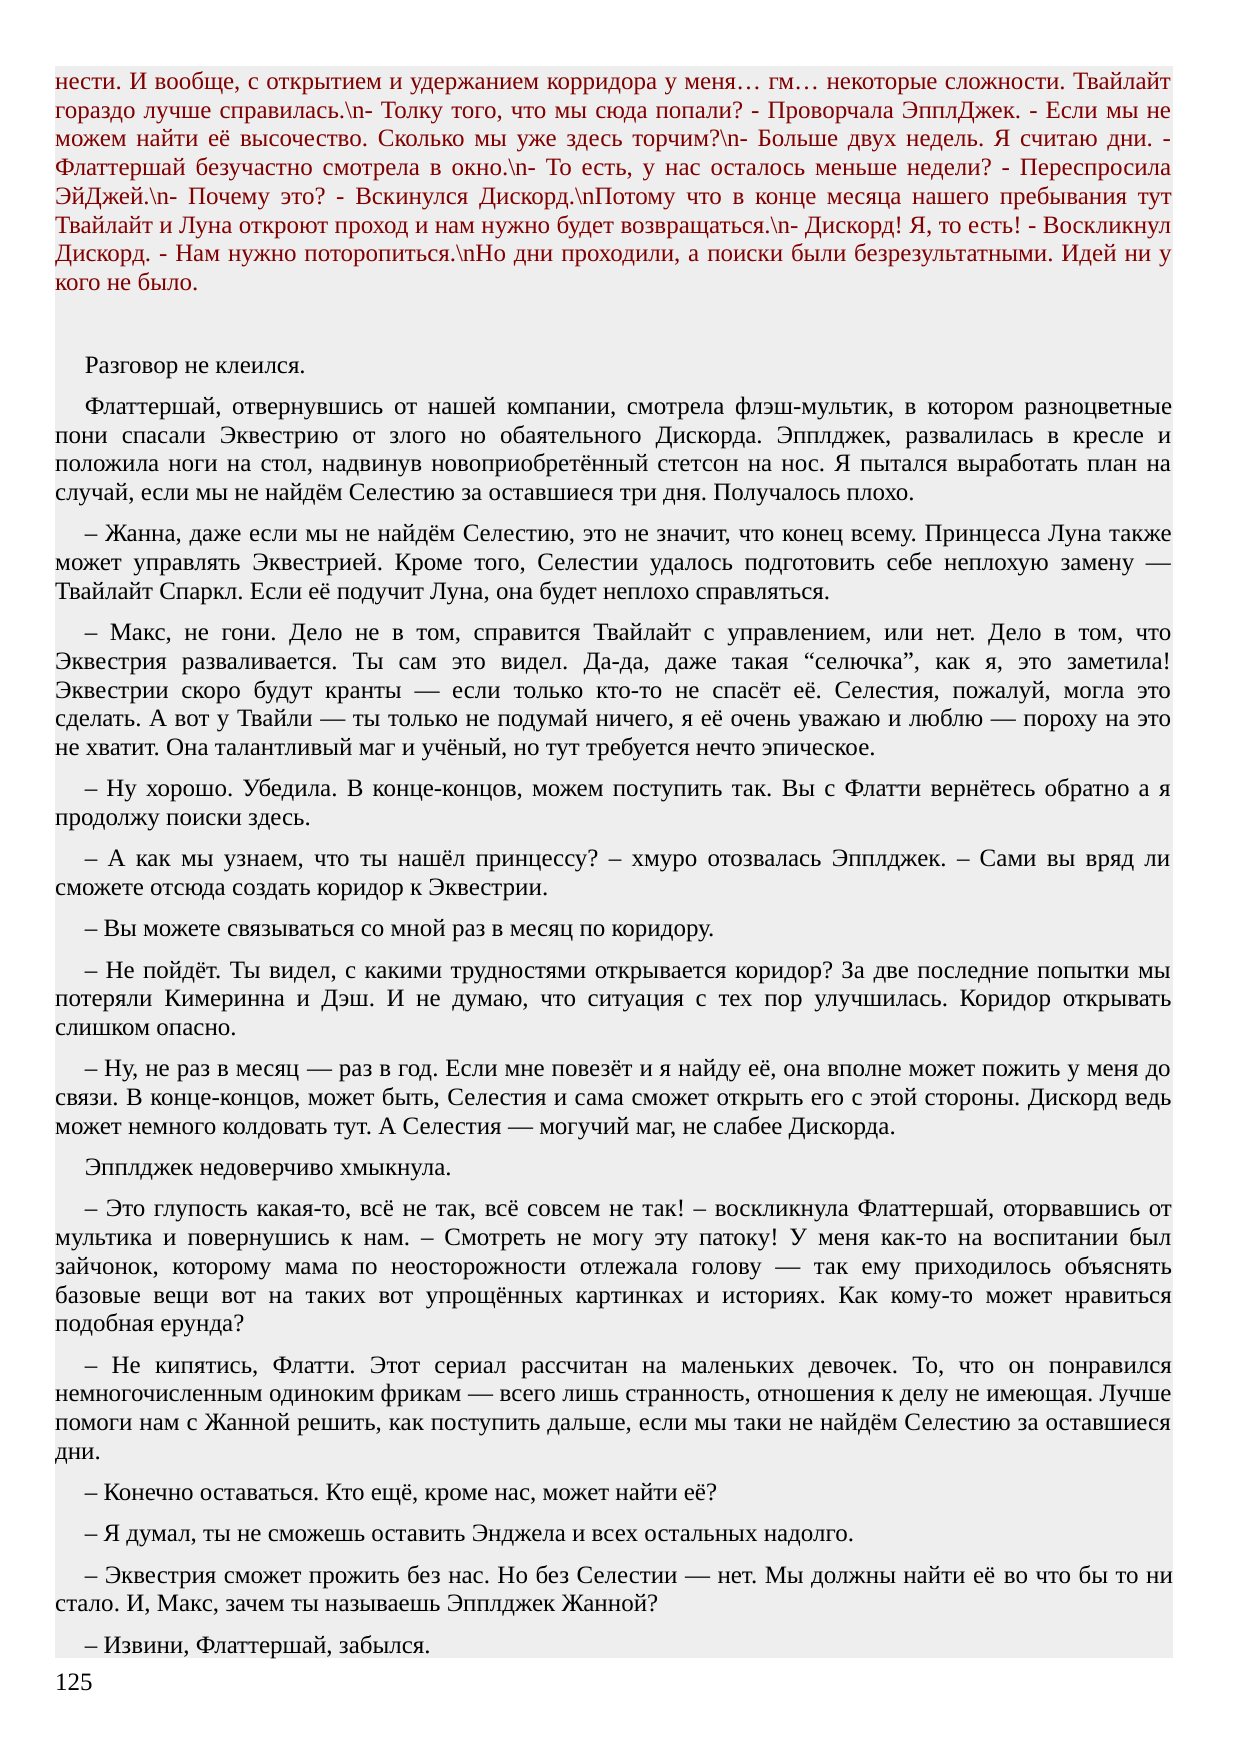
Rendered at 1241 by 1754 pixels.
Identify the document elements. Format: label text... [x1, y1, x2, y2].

text – Извини, Флаттершай, забылся. [55, 1630, 1173, 1658]
text – Не кипятись, Флатти. Этот сериал рассчитан на маленьких девочек. То, что он понравился немногочисленным одиноким фрикам — всего лишь странность, отношения к делу не имеющая. Лучше помоги нам с Жанной решить, как поступить дальше, если мы таки не найдём Селестию за оставшиеся дни. [55, 1350, 1173, 1465]
text – Жанна, даже если мы не найдём Селестию, это не значит, что конец всему. Принцесса Луна также может управлять Эквестрией. Кроме того, Селестии удалось подготовить себе неплохую замену — Твайлайт Спаркл. Если её подучит Луна, она будет неплохо справляться. [55, 518, 1173, 605]
text – Эквестрия сможет прожить без нас. Но без Селестии — нет. Мы должны найти её во что бы то ни стало. И, Макс, зачем ты называешь Эпплджек Жанной? [55, 1560, 1173, 1617]
text Флаттершай, отвернувшись от нашей компании, смотрела флэш-мультик, в котором разноцветные пони спасали Эквестрию от злого но обаятельного Дискорда. Эпплджек, развалилась в кресле и положила ноги на стол, надвинув новоприобретённый стетсон на нос. Я пытался выработать план на случай, если мы не найдём Селестию за оставшиеся три дня. Получалось плохо. [55, 391, 1173, 506]
text – Это глупость какая-то, всё не так, всё совсем не так! – воскликнула Флаттершай, оторвавшись от мультика и повернушись к нам. – Смотреть не могу эту патоку! У меня как-то на воспитании был зайчонок, которому мама по неосторожности отлежала голову — так ему приходилось объяснять базовые вещи вот на таких вот упрощённых картинках и историях. Как кому-то может нравиться подобная ерунда? [55, 1193, 1173, 1337]
text – Макс, не гони. Дело не в том, справится Твайлайт с управлением, или нет. Дело в том, что Эквестрия разваливается. Ты сам это видел. Да-да, даже такая “селючка”, как я, это заметила! Эквестрии скоро будут кранты — если только кто-то не спасёт её. Селестия, пожалуй, могла это сделать. А вот у Твайли — ты только не подумай ничего, я её очень уважаю и люблю — пороху на это не хватит. Она талантливый маг и учёный, но тут требуется нечто эпическое. [55, 617, 1173, 761]
text – Не пойдёт. Ты видел, с какими трудностями открывается коридор? За две последние попытки мы потеряли Кимеринна и Дэш. И не думаю, что ситуация с тех пор улучшилась. Коридор открывать слишком опасно. [55, 955, 1173, 1041]
text – Ну, не раз в месяц — раз в год. Если мне повезёт и я найду её, она вполне может пожить у меня до связи. В конце-концов, может быть, Селестия и сама сможет открыть его с этой стороны. Дискорд ведь может немного колдовать тут. А Селестия — могучий маг, не слабее Дискорда. [55, 1053, 1173, 1140]
text – Конечно оставаться. Кто ещё, кроме нас, может найти её? [55, 1477, 1173, 1506]
text – Ну хорошо. Убедила. В конце-концов, можем поступить так. Вы с Флатти вернётесь обратно а я продолжу поиски здесь. [55, 773, 1173, 831]
text Разговор не клеился. [55, 350, 1173, 378]
text – Я думал, ты не сможешь оставить Энджела и всех остальных надолго. [55, 1518, 1173, 1547]
text – А как мы узнаем, что ты нашёл принцессу? – хмуро отозвалась Эпплджек. – Сами вы вряд ли сможете отсюда создать коридор к Эквестрии. [55, 843, 1173, 901]
text Эпплджек недоверчиво хмыкнула. [55, 1152, 1173, 1181]
text – Вы можете связываться со мной раз в месяц по коридору. [55, 913, 1173, 942]
text нести. И вообще, с открытием и удержанием корридора у меня… гм… некоторые сложности. Твайлайт гораздо лучше справилась.\n- Толку того, что мы сюда попали? - Проворчала ЭпплДжек. - Если мы не можем найти её высочество. Сколько мы уже здесь торчим?\n- Больше двух недель. Я считаю дни. - Флаттершай безучастно смотрела в окно.\n- То есть, у нас осталось меньше недели? - Переспросила ЭйДжей.\n- Почему это? - Вскинулся Дискорд.\nПотому что в конце месяца нашего пребывания тут Твайлайт и Луна откроют проход и нам нужно будет возвращаться.\n- Дискорд! Я, то есть! - Воскликнул Дискорд. - Нам нужно поторопиться.\nНо дни проходили, а поиски были безрезультатными. Идей ни у кого не было. [55, 66, 1173, 296]
